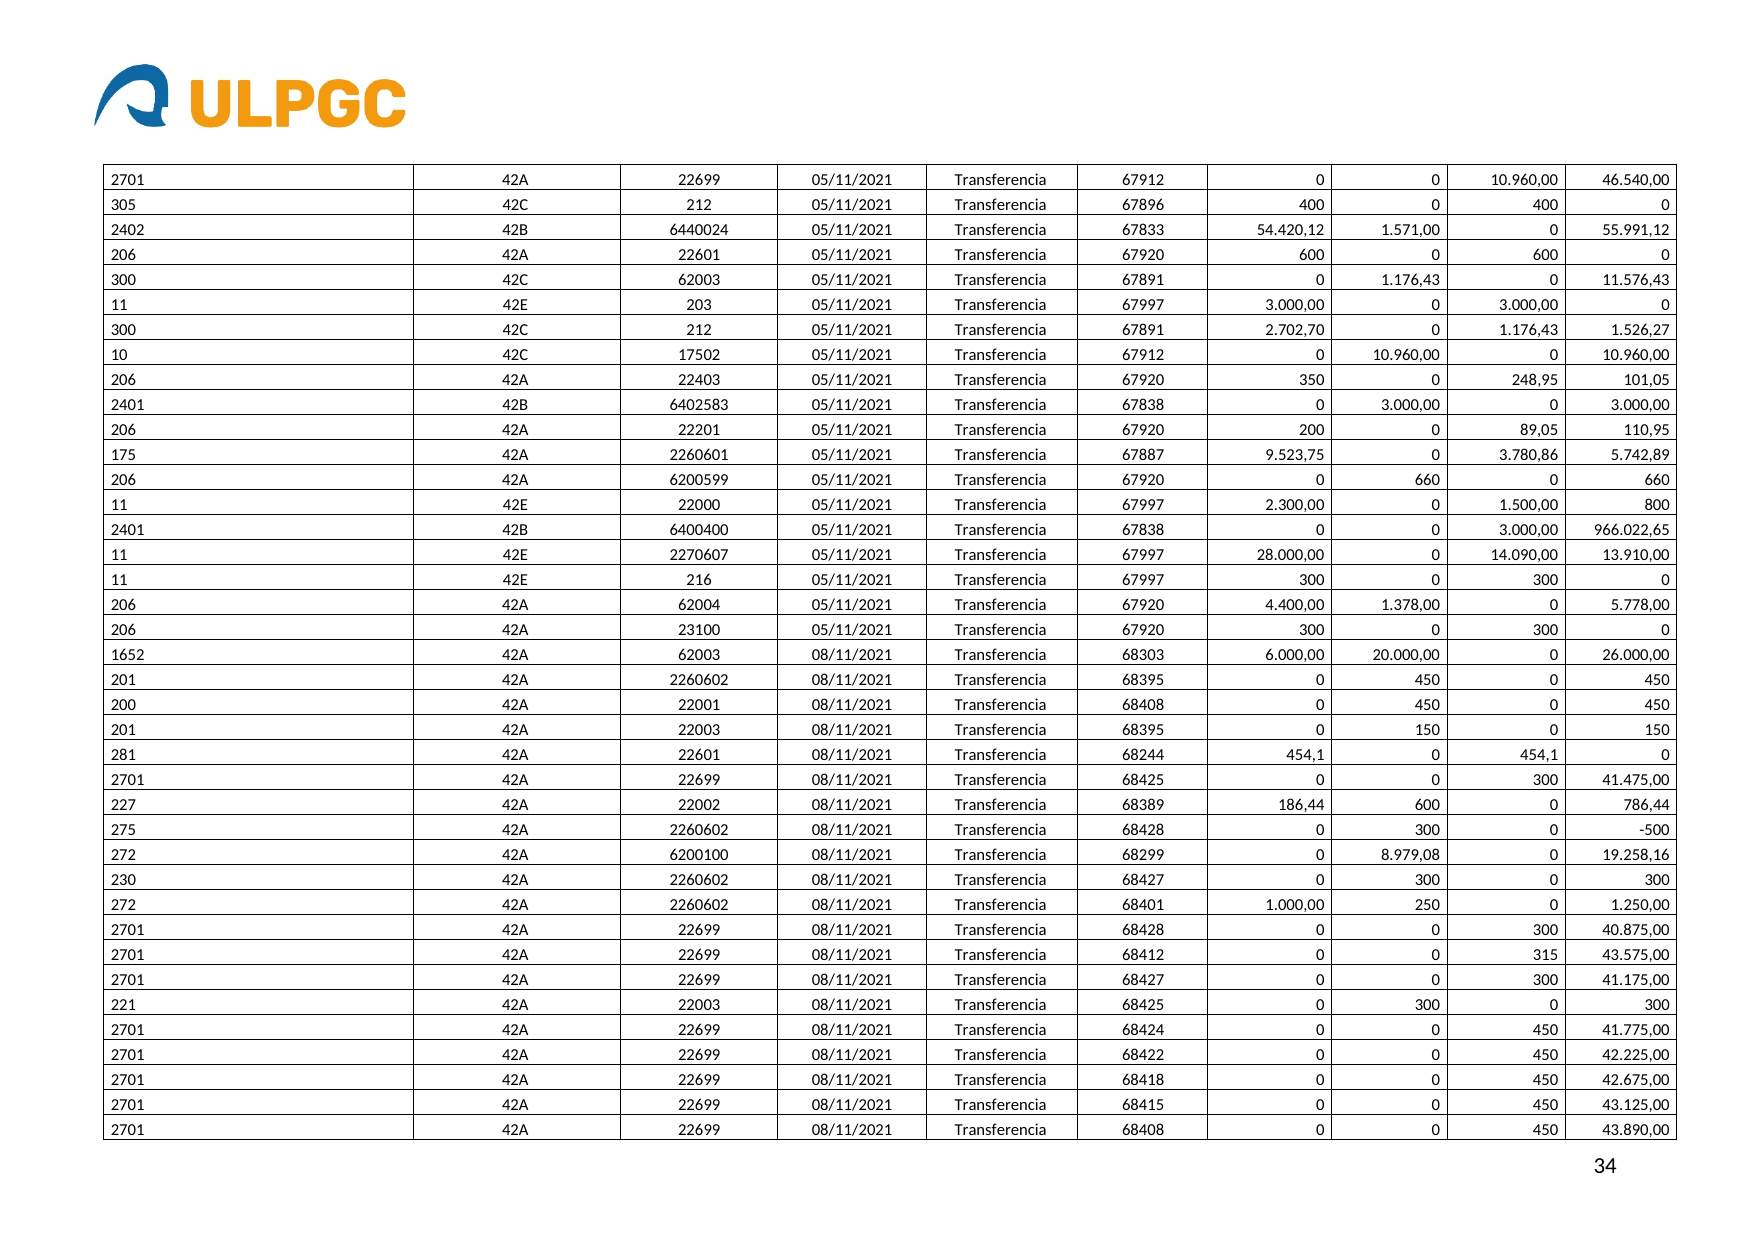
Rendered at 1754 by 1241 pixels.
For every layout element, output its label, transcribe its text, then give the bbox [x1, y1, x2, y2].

table_cell [1677, 689, 1683, 714]
table_cell 0 [1332, 1065, 1447, 1089]
table_cell 67997 [1078, 290, 1207, 314]
table_cell 41.475,00 [1566, 765, 1676, 789]
table_cell 305 [104, 190, 413, 214]
table_cell 42.675,00 [1566, 1065, 1676, 1089]
table_cell 454,1 [1208, 740, 1331, 764]
table_cell 3.000,00 [1448, 515, 1565, 539]
table_cell 42A [414, 790, 620, 814]
table_cell 5.742,89 [1566, 440, 1676, 464]
table_cell 54.420,12 [1208, 215, 1331, 239]
table_cell 42A [414, 1040, 620, 1064]
table_cell 67833 [1078, 215, 1207, 239]
table_cell Transferencia [927, 215, 1077, 239]
table_cell 0 [1566, 740, 1676, 764]
table_cell 68395 [1078, 715, 1207, 739]
table_cell [1677, 1039, 1683, 1064]
table_cell 14.090,00 [1448, 540, 1565, 564]
table_cell 68418 [1078, 1065, 1207, 1089]
table_cell 05/11/2021 [778, 590, 926, 614]
table_cell Transferencia [927, 865, 1077, 889]
table_cell 08/11/2021 [778, 715, 926, 739]
table_cell 05/11/2021 [778, 265, 926, 289]
table_cell 67887 [1078, 440, 1207, 464]
table_cell 68415 [1078, 1090, 1207, 1114]
table_cell 0 [1332, 540, 1447, 564]
table_cell 42B [414, 215, 620, 239]
table_cell 11 [104, 490, 413, 514]
table_cell 0 [1332, 515, 1447, 539]
table_cell [1677, 1014, 1683, 1039]
table_cell 43.125,00 [1566, 1090, 1676, 1114]
table_cell 42A [414, 940, 620, 964]
table_cell 0 [1448, 715, 1565, 739]
table_cell 08/11/2021 [778, 865, 926, 889]
table_cell 450 [1448, 1015, 1565, 1039]
table_cell 2701 [104, 765, 413, 789]
table_cell 42A [414, 715, 620, 739]
table_cell 22201 [621, 415, 777, 439]
table_cell 42A [414, 240, 620, 264]
table_cell 67912 [1078, 165, 1207, 189]
table_cell 62003 [621, 265, 777, 289]
table_cell 300 [1566, 865, 1676, 889]
table_cell 5.778,00 [1566, 590, 1676, 614]
table_cell 20.000,00 [1332, 640, 1447, 664]
table_cell 55.991,12 [1566, 215, 1676, 239]
table_cell 67920 [1078, 590, 1207, 614]
table_cell 22601 [621, 740, 777, 764]
table_cell 0 [1332, 290, 1447, 314]
table_cell Transferencia [927, 1065, 1077, 1089]
table_cell 08/11/2021 [778, 1090, 926, 1114]
table_cell 0 [1448, 640, 1565, 664]
table_cell 67838 [1078, 390, 1207, 414]
table_cell 450 [1448, 1115, 1565, 1139]
table_cell 68389 [1078, 790, 1207, 814]
table_cell 3.000,00 [1566, 390, 1676, 414]
table_cell 42A [414, 165, 620, 189]
table_cell 0 [1332, 1090, 1447, 1114]
table_cell 42E [414, 565, 620, 589]
table_cell 22699 [621, 1040, 777, 1064]
table_cell 08/11/2021 [778, 965, 926, 989]
table_cell 08/11/2021 [778, 840, 926, 864]
table_cell 300 [104, 265, 413, 289]
table_cell 1652 [104, 640, 413, 664]
table_cell 2701 [104, 165, 413, 189]
table_cell Transferencia [927, 415, 1077, 439]
table_cell 206 [104, 590, 413, 614]
table_cell Transferencia [927, 340, 1077, 364]
table_cell 22601 [621, 240, 777, 264]
table_cell 0 [1332, 440, 1447, 464]
table_cell 11.576,43 [1566, 265, 1676, 289]
table_cell 454,1 [1448, 740, 1565, 764]
table_cell 2701 [104, 965, 413, 989]
table_cell 2701 [104, 1040, 413, 1064]
table_cell 0 [1332, 365, 1447, 389]
table_cell [1677, 789, 1683, 814]
table_cell 26.000,00 [1566, 640, 1676, 664]
table_cell 0 [1208, 865, 1331, 889]
table_cell Transferencia [927, 315, 1077, 339]
table_cell 19.258,16 [1566, 840, 1676, 864]
table_cell 23100 [621, 615, 777, 639]
table_cell 08/11/2021 [778, 990, 926, 1014]
table_cell 2701 [104, 1065, 413, 1089]
table_cell 2260602 [621, 890, 777, 914]
table_cell 67896 [1078, 190, 1207, 214]
table_cell Transferencia [927, 965, 1077, 989]
table_cell 0 [1332, 765, 1447, 789]
table_cell 05/11/2021 [778, 190, 926, 214]
table_cell 0 [1332, 415, 1447, 439]
table_cell 22699 [621, 1065, 777, 1089]
table_cell 42A [414, 740, 620, 764]
table_cell [1677, 314, 1683, 339]
table_cell 0 [1448, 390, 1565, 414]
table_cell 201 [104, 715, 413, 739]
table_cell 0 [1208, 715, 1331, 739]
table_cell 272 [104, 840, 413, 864]
table_cell 42A [414, 965, 620, 989]
table_cell Transferencia [927, 990, 1077, 1014]
table_cell 05/11/2021 [778, 165, 926, 189]
table_cell 22000 [621, 490, 777, 514]
table_cell 212 [621, 315, 777, 339]
table_cell Transferencia [927, 290, 1077, 314]
table_cell 3.000,00 [1448, 290, 1565, 314]
table_cell 08/11/2021 [778, 1115, 926, 1139]
table_cell 67891 [1078, 315, 1207, 339]
table_cell 300 [1566, 990, 1676, 1014]
table_cell 05/11/2021 [778, 465, 926, 489]
table_cell Transferencia [927, 490, 1077, 514]
table_cell 6402583 [621, 390, 777, 414]
table_cell 68299 [1078, 840, 1207, 864]
table_cell 22001 [621, 690, 777, 714]
table_cell Transferencia [927, 615, 1077, 639]
table_cell 6.000,00 [1208, 640, 1331, 664]
table_cell 0 [1332, 565, 1447, 589]
table_cell 300 [1332, 865, 1447, 889]
table_cell Transferencia [927, 365, 1077, 389]
table_cell 0 [1208, 665, 1331, 689]
table_cell 67997 [1078, 490, 1207, 514]
table_cell 89,05 [1448, 415, 1565, 439]
table_cell 201 [104, 665, 413, 689]
table_cell 1.176,43 [1448, 315, 1565, 339]
table_cell 11 [104, 290, 413, 314]
table_cell 300 [1332, 815, 1447, 839]
table_cell 10 [104, 340, 413, 364]
table_cell 275 [104, 815, 413, 839]
table_cell 0 [1208, 165, 1331, 189]
table_cell 300 [1208, 565, 1331, 589]
table_cell 42A [414, 765, 620, 789]
table_cell Transferencia [927, 265, 1077, 289]
table_cell [1677, 989, 1683, 1014]
table_cell [1677, 714, 1683, 739]
table_cell 450 [1448, 1040, 1565, 1064]
table_cell 42E [414, 490, 620, 514]
table_cell Transferencia [927, 915, 1077, 939]
table_cell 1.250,00 [1566, 890, 1676, 914]
table_cell 8.979,08 [1332, 840, 1447, 864]
table_cell 68401 [1078, 890, 1207, 914]
table_cell 67891 [1078, 265, 1207, 289]
table_cell 41.175,00 [1566, 965, 1676, 989]
table_cell 1.526,27 [1566, 315, 1676, 339]
table_cell 2402 [104, 215, 413, 239]
table_cell 206 [104, 365, 413, 389]
table_cell 42A [414, 890, 620, 914]
table_cell 08/11/2021 [778, 1015, 926, 1039]
table_cell 68303 [1078, 640, 1207, 664]
table_cell 216 [621, 565, 777, 589]
table_cell [1677, 814, 1683, 839]
table_cell 42B [414, 390, 620, 414]
table_cell 2270607 [621, 540, 777, 564]
table_cell [1677, 289, 1683, 314]
table_cell 42A [414, 1115, 620, 1139]
table_cell 2701 [104, 940, 413, 964]
table_cell [1677, 414, 1683, 439]
table_cell 600 [1208, 240, 1331, 264]
table_cell 0 [1332, 315, 1447, 339]
table_cell 22403 [621, 365, 777, 389]
table_cell [1677, 389, 1683, 414]
table_cell Transferencia [927, 790, 1077, 814]
table_cell 3.780,86 [1448, 440, 1565, 464]
table_cell 62003 [621, 640, 777, 664]
table_cell 08/11/2021 [778, 765, 926, 789]
table_cell 6400400 [621, 515, 777, 539]
table_cell 0 [1332, 190, 1447, 214]
table_cell 68422 [1078, 1040, 1207, 1064]
table_cell Transferencia [927, 765, 1077, 789]
table_cell Transferencia [927, 540, 1077, 564]
table_cell 660 [1332, 465, 1447, 489]
table_cell Transferencia [927, 190, 1077, 214]
table_cell 05/11/2021 [778, 315, 926, 339]
table_cell 67912 [1078, 340, 1207, 364]
table_cell 300 [1448, 965, 1565, 989]
table_cell 0 [1566, 190, 1676, 214]
table_cell 40.875,00 [1566, 915, 1676, 939]
table_cell 22699 [621, 915, 777, 939]
table_cell 08/11/2021 [778, 815, 926, 839]
table_cell [1677, 889, 1683, 914]
table_cell 0 [1448, 815, 1565, 839]
table_cell 2701 [104, 915, 413, 939]
table_cell 42.225,00 [1566, 1040, 1676, 1064]
table_cell 0 [1448, 790, 1565, 814]
table_cell 08/11/2021 [778, 640, 926, 664]
table_cell 68412 [1078, 940, 1207, 964]
table_cell 68395 [1078, 665, 1207, 689]
table_cell 42A [414, 465, 620, 489]
table_cell 200 [1208, 415, 1331, 439]
table_cell [1677, 214, 1683, 239]
table_cell 68425 [1078, 765, 1207, 789]
table_cell 68408 [1078, 1115, 1207, 1139]
table_cell 42A [414, 440, 620, 464]
table_cell 42A [414, 815, 620, 839]
table_cell Transferencia [927, 940, 1077, 964]
table_cell 42C [414, 340, 620, 364]
table_cell 67920 [1078, 365, 1207, 389]
table_cell [1677, 864, 1683, 889]
table_cell 42E [414, 540, 620, 564]
table_cell 450 [1448, 1090, 1565, 1114]
table_cell 42A [414, 365, 620, 389]
table_cell 2260602 [621, 815, 777, 839]
table_cell 05/11/2021 [778, 340, 926, 364]
table_cell 0 [1332, 915, 1447, 939]
table_cell 2260601 [621, 440, 777, 464]
table_cell 3.000,00 [1208, 290, 1331, 314]
table_cell 9.523,75 [1208, 440, 1331, 464]
table_cell [1677, 189, 1683, 214]
table_cell 43.890,00 [1566, 1115, 1676, 1139]
table_cell 42A [414, 840, 620, 864]
table_cell 2.702,70 [1208, 315, 1331, 339]
table_cell 315 [1448, 940, 1565, 964]
table_cell 272 [104, 890, 413, 914]
table_cell [1677, 1114, 1683, 1139]
table_cell 05/11/2021 [778, 515, 926, 539]
table_cell 22003 [621, 990, 777, 1014]
table_cell Transferencia [927, 1090, 1077, 1114]
table_cell 05/11/2021 [778, 615, 926, 639]
table_cell 0 [1332, 615, 1447, 639]
table_cell 2701 [104, 1115, 413, 1139]
table_cell 248,95 [1448, 365, 1565, 389]
table_cell 22002 [621, 790, 777, 814]
table_cell 281 [104, 740, 413, 764]
table_cell Transferencia [927, 715, 1077, 739]
table_cell 42A [414, 590, 620, 614]
table_cell 42A [414, 865, 620, 889]
table_cell [1677, 364, 1683, 389]
table_cell 13.910,00 [1566, 540, 1676, 564]
table_cell 0 [1208, 840, 1331, 864]
table_cell 6440024 [621, 215, 777, 239]
table_cell 0 [1448, 865, 1565, 889]
table_cell 227 [104, 790, 413, 814]
table_cell 67920 [1078, 240, 1207, 264]
table_cell 08/11/2021 [778, 1040, 926, 1064]
table_cell 0 [1332, 965, 1447, 989]
table_cell 05/11/2021 [778, 290, 926, 314]
table_cell [1677, 914, 1683, 939]
table_cell 08/11/2021 [778, 1065, 926, 1089]
table_cell 0 [1448, 465, 1565, 489]
table_cell 0 [1448, 590, 1565, 614]
table_cell 68428 [1078, 815, 1207, 839]
table_cell 3.000,00 [1332, 390, 1447, 414]
table_cell 1.500,00 [1448, 490, 1565, 514]
table_cell [1677, 664, 1683, 689]
table_cell 11 [104, 565, 413, 589]
table_cell 68244 [1078, 740, 1207, 764]
table_cell 41.775,00 [1566, 1015, 1676, 1039]
table_cell 08/11/2021 [778, 665, 926, 689]
table_cell 42A [414, 915, 620, 939]
table_cell 10.960,00 [1332, 340, 1447, 364]
table_cell 0 [1208, 965, 1331, 989]
table_cell 0 [1566, 565, 1676, 589]
table_cell 22699 [621, 1015, 777, 1039]
table_cell 450 [1332, 665, 1447, 689]
table_cell 17502 [621, 340, 777, 364]
table_cell [1677, 739, 1683, 764]
table_cell [1677, 764, 1683, 789]
table_cell 05/11/2021 [778, 415, 926, 439]
table_cell Transferencia [927, 440, 1077, 464]
table_cell 300 [1448, 615, 1565, 639]
table_cell Transferencia [927, 590, 1077, 614]
table_cell 05/11/2021 [778, 565, 926, 589]
table_cell 2401 [104, 390, 413, 414]
table_cell [1677, 1064, 1683, 1089]
table_cell 600 [1448, 240, 1565, 264]
table_cell 0 [1208, 1015, 1331, 1039]
table_cell 62004 [621, 590, 777, 614]
table_cell 0 [1332, 240, 1447, 264]
table_cell 150 [1566, 715, 1676, 739]
table_cell 2.300,00 [1208, 490, 1331, 514]
table_cell 68427 [1078, 865, 1207, 889]
table_cell 68408 [1078, 690, 1207, 714]
table_cell 22699 [621, 1115, 777, 1139]
table_cell Transferencia [927, 740, 1077, 764]
table_cell Transferencia [927, 465, 1077, 489]
table_cell 46.540,00 [1566, 165, 1676, 189]
table_cell 2701 [104, 1090, 413, 1114]
table_cell 08/11/2021 [778, 940, 926, 964]
table_cell -500 [1566, 815, 1676, 839]
table_cell 800 [1566, 490, 1676, 514]
table_cell [1677, 839, 1683, 864]
table_cell 42A [414, 640, 620, 664]
table_cell 212 [621, 190, 777, 214]
table_cell 68425 [1078, 990, 1207, 1014]
table_cell 05/11/2021 [778, 490, 926, 514]
table_cell [1677, 589, 1683, 614]
table_cell Transferencia [927, 1015, 1077, 1039]
table_cell 206 [104, 415, 413, 439]
table_cell 67920 [1078, 465, 1207, 489]
table_cell 08/11/2021 [778, 740, 926, 764]
table_cell 300 [1448, 565, 1565, 589]
table_cell Transferencia [927, 665, 1077, 689]
table_cell [1677, 539, 1683, 564]
table_cell 400 [1208, 190, 1331, 214]
table_cell 22003 [621, 715, 777, 739]
table_cell Transferencia [927, 1040, 1077, 1064]
table_cell 2701 [104, 1015, 413, 1039]
table_cell 1.378,00 [1332, 590, 1447, 614]
table_cell 22699 [621, 1090, 777, 1114]
table_cell 0 [1208, 940, 1331, 964]
table_cell 0 [1332, 1040, 1447, 1064]
table_cell 05/11/2021 [778, 240, 926, 264]
table_cell 0 [1208, 465, 1331, 489]
table_cell 206 [104, 465, 413, 489]
table_cell 67920 [1078, 615, 1207, 639]
table_cell 0 [1332, 940, 1447, 964]
table_cell 22699 [621, 765, 777, 789]
table_cell 0 [1566, 615, 1676, 639]
table_cell 67838 [1078, 515, 1207, 539]
table_cell 300 [1448, 915, 1565, 939]
table_cell [1677, 514, 1683, 539]
table_cell Transferencia [927, 240, 1077, 264]
table_cell 0 [1448, 890, 1565, 914]
table_cell 206 [104, 240, 413, 264]
table_cell 450 [1448, 1065, 1565, 1089]
table_cell 67920 [1078, 415, 1207, 439]
table_cell 22699 [621, 940, 777, 964]
table_cell [1677, 564, 1683, 589]
table_cell 0 [1448, 665, 1565, 689]
table_cell 05/11/2021 [778, 390, 926, 414]
table_cell 2401 [104, 515, 413, 539]
table_cell Transferencia [927, 390, 1077, 414]
table_cell 42B [414, 515, 620, 539]
table_cell 42A [414, 1065, 620, 1089]
table_cell 400 [1448, 190, 1565, 214]
table_cell 966.022,65 [1566, 515, 1676, 539]
table_cell 0 [1208, 915, 1331, 939]
table_cell 150 [1332, 715, 1447, 739]
table_cell 300 [1448, 765, 1565, 789]
table_cell 05/11/2021 [778, 365, 926, 389]
table_cell [1677, 439, 1683, 464]
table_cell [1677, 464, 1683, 489]
table_cell 0 [1208, 265, 1331, 289]
table_cell 05/11/2021 [778, 440, 926, 464]
table_cell 0 [1448, 340, 1565, 364]
table_cell 2260602 [621, 865, 777, 889]
table_cell 0 [1208, 815, 1331, 839]
table_cell 4.400,00 [1208, 590, 1331, 614]
table_cell 350 [1208, 365, 1331, 389]
table_cell 300 [104, 315, 413, 339]
table_cell 67997 [1078, 565, 1207, 589]
table_cell 0 [1208, 1065, 1331, 1089]
table_cell 0 [1208, 1040, 1331, 1064]
table_cell 1.000,00 [1208, 890, 1331, 914]
table_cell 6200599 [621, 465, 777, 489]
table_cell 0 [1332, 1115, 1447, 1139]
table_cell 203 [621, 290, 777, 314]
table_cell Transferencia [927, 840, 1077, 864]
table_cell 0 [1208, 765, 1331, 789]
table_cell 0 [1208, 990, 1331, 1014]
table_cell 186,44 [1208, 790, 1331, 814]
table_cell 68428 [1078, 915, 1207, 939]
table_cell 22699 [621, 965, 777, 989]
table_cell 0 [1208, 390, 1331, 414]
table_cell 1.571,00 [1332, 215, 1447, 239]
table_cell 42A [414, 1015, 620, 1039]
table_cell 42A [414, 665, 620, 689]
table_cell Transferencia [927, 1115, 1077, 1139]
table_cell 206 [104, 615, 413, 639]
table_cell 0 [1332, 740, 1447, 764]
table_cell 230 [104, 865, 413, 889]
table_cell Transferencia [927, 690, 1077, 714]
table_cell 10.960,00 [1566, 340, 1676, 364]
table_cell [1677, 264, 1683, 289]
table_cell [1677, 614, 1683, 639]
table_cell 08/11/2021 [778, 790, 926, 814]
table_cell 250 [1332, 890, 1447, 914]
table_cell 0 [1332, 490, 1447, 514]
table_cell 600 [1332, 790, 1447, 814]
table_cell Transferencia [927, 815, 1077, 839]
table_cell 05/11/2021 [778, 215, 926, 239]
table_cell 6200100 [621, 840, 777, 864]
table_cell 08/11/2021 [778, 890, 926, 914]
table_cell 0 [1448, 990, 1565, 1014]
table_cell 221 [104, 990, 413, 1014]
table_cell 175 [104, 440, 413, 464]
table_cell 0 [1208, 340, 1331, 364]
table_cell 0 [1208, 690, 1331, 714]
table_cell 68424 [1078, 1015, 1207, 1039]
table_cell Transferencia [927, 165, 1077, 189]
table_cell 05/11/2021 [778, 540, 926, 564]
table_cell 0 [1448, 690, 1565, 714]
table_cell 0 [1332, 165, 1447, 189]
table_cell 200 [104, 690, 413, 714]
table_cell 0 [1448, 840, 1565, 864]
table_cell 450 [1566, 665, 1676, 689]
table_cell 67997 [1078, 540, 1207, 564]
table_cell 42C [414, 315, 620, 339]
table_cell [1677, 489, 1683, 514]
table_cell 42E [414, 290, 620, 314]
table_cell [1677, 164, 1683, 189]
table_cell 42A [414, 615, 620, 639]
table_cell 2260602 [621, 665, 777, 689]
table_cell 786,44 [1566, 790, 1676, 814]
table_cell 22699 [621, 165, 777, 189]
table_cell 42A [414, 690, 620, 714]
table_cell [1677, 339, 1683, 364]
table_cell 11 [104, 540, 413, 564]
table_cell 0 [1208, 1090, 1331, 1114]
table_cell 0 [1566, 290, 1676, 314]
table_cell 43.575,00 [1566, 940, 1676, 964]
table_cell 0 [1566, 240, 1676, 264]
table_cell 68427 [1078, 965, 1207, 989]
table_cell [1677, 1089, 1683, 1114]
table_cell 08/11/2021 [778, 690, 926, 714]
table_cell [1677, 639, 1683, 664]
table_cell 42C [414, 190, 620, 214]
table_cell [1677, 939, 1683, 964]
table_cell 0 [1448, 215, 1565, 239]
table_cell 08/11/2021 [778, 915, 926, 939]
table_cell 101,05 [1566, 365, 1676, 389]
table_cell 0 [1208, 515, 1331, 539]
table_cell 110,95 [1566, 415, 1676, 439]
table_cell 42A [414, 1090, 620, 1114]
table_cell [1677, 964, 1683, 989]
table_cell 0 [1332, 1015, 1447, 1039]
table_cell 300 [1208, 615, 1331, 639]
table_cell 42A [414, 415, 620, 439]
table_cell Transferencia [927, 890, 1077, 914]
table_cell 10.960,00 [1448, 165, 1565, 189]
table_cell 0 [1448, 265, 1565, 289]
table_cell Transferencia [927, 640, 1077, 664]
table_cell 300 [1332, 990, 1447, 1014]
table_cell 450 [1566, 690, 1676, 714]
table_cell Transferencia [927, 565, 1077, 589]
table_cell [1677, 239, 1683, 264]
table_cell Transferencia [927, 515, 1077, 539]
table_cell 450 [1332, 690, 1447, 714]
table_cell 42C [414, 265, 620, 289]
table_cell 1.176,43 [1332, 265, 1447, 289]
table_cell 42A [414, 990, 620, 1014]
table_cell 28.000,00 [1208, 540, 1331, 564]
table_cell 660 [1566, 465, 1676, 489]
table_cell 0 [1208, 1115, 1331, 1139]
